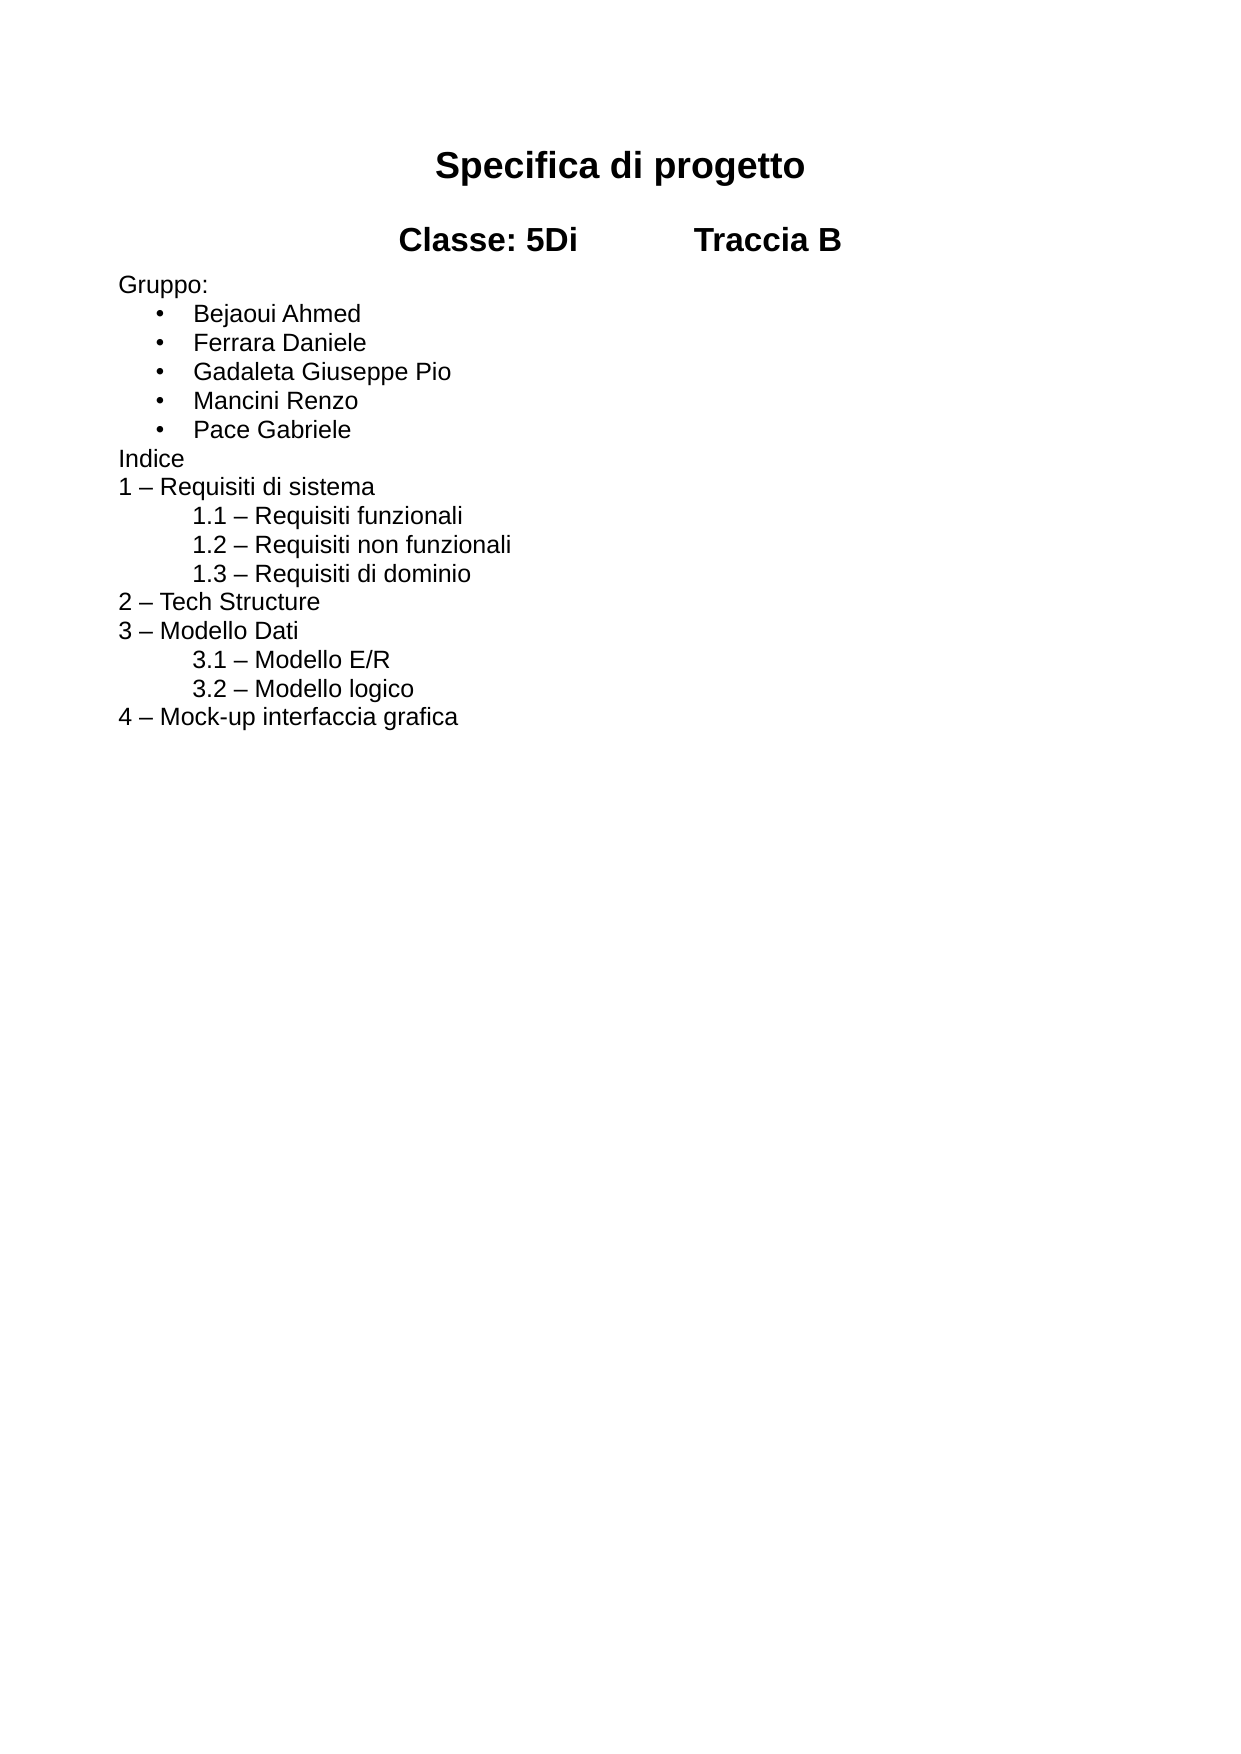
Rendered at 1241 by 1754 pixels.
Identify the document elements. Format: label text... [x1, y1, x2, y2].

text 4 – Mock-up interfaccia grafica [118, 702, 1122, 731]
text Indice [118, 443, 1122, 472]
subtitle Specifica di progetto [118, 143, 1122, 186]
text 3.2 – Modello logico [118, 673, 1122, 702]
text Gruppo: [118, 271, 1122, 299]
list Ferrara Daniele [156, 328, 1122, 357]
list Gadaleta Giuseppe Pio [156, 357, 1122, 386]
text 1.1 – Requisiti funzionali 1.2 – Requisiti non funzionali [118, 501, 1122, 558]
list Pace Gabriele [156, 415, 1122, 443]
list Bejaoui Ahmed [156, 299, 1122, 328]
text 3 – Modello Dati [118, 616, 1122, 645]
text 1.3 – Requisiti di dominio 2 – Tech Structure [118, 558, 1122, 616]
list Mancini Renzo [156, 386, 1122, 415]
text 3.1 – Modello E/R [118, 645, 1122, 673]
text 1 – Requisiti di sistema [118, 472, 1122, 501]
subtitle Classe: 5Di Traccia B [118, 219, 1122, 258]
